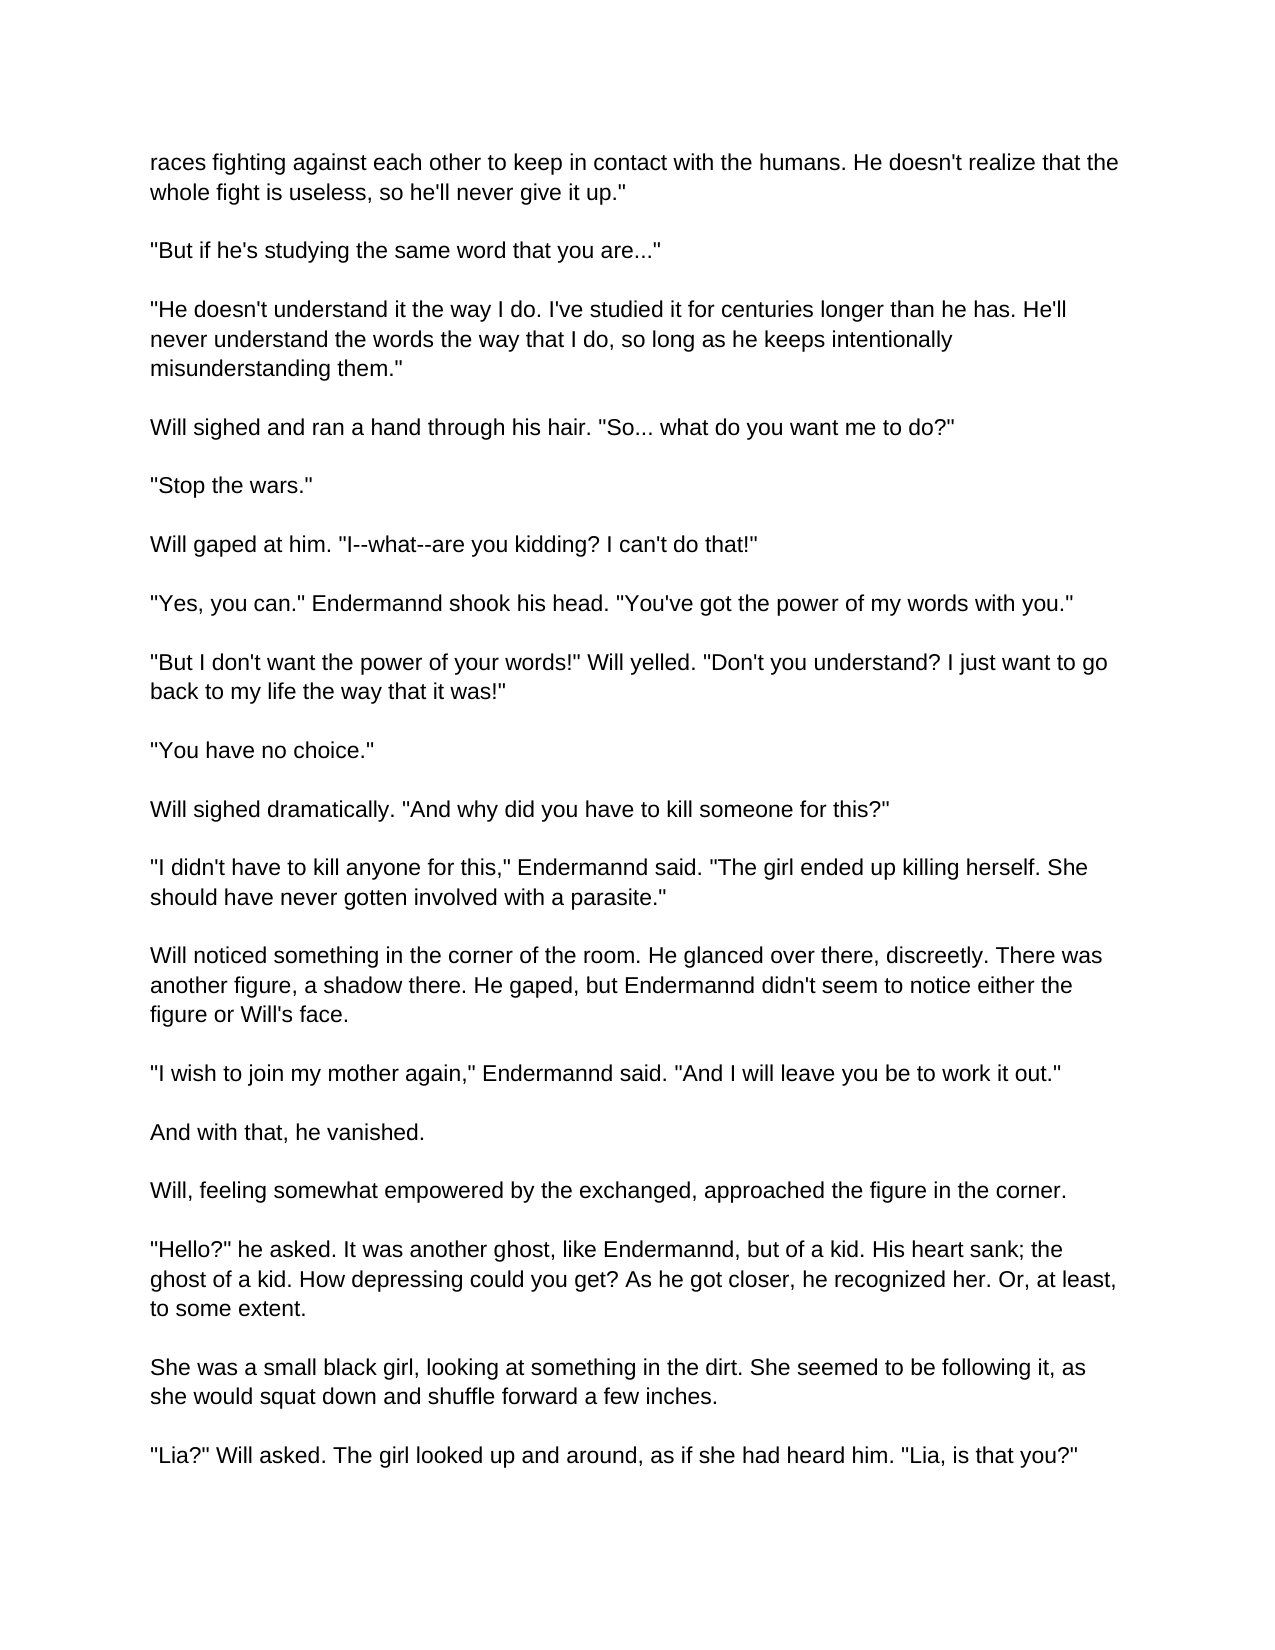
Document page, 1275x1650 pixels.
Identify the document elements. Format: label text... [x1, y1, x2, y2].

text races fighting against each other to keep in contact with the humans. He doesn't realize that the whole fight is useless, so he'll never give it up." [150, 150, 1125, 205]
text "He doesn't understand it the way I do. I've studied it for centuries longer than he has. He'll never understand the words the way that I do, so long as he keeps intentionally misunderstanding them." [150, 297, 1125, 381]
text And with that, he vanished. [150, 1119, 1125, 1145]
text Will noticed something in the corner of the room. He glanced over there, discreetly. There was another figure, a shadow there. He gaped, but Endermannd didn't seem to notice either the figure or Will's face. [150, 943, 1125, 1027]
text "Hello?" he asked. It was another ghost, like Endermannd, but of a kid. His heart sank; the ghost of a kid. How depressing could you get? As he got closer, he recognized her. Or, at least, to some extent. [150, 1237, 1125, 1321]
text "But if he's studying the same word that you are..." [150, 238, 1125, 264]
text Will, feeling somewhat empowered by the exchanged, approached the figure in the corner. [150, 1178, 1125, 1204]
text She was a small black girl, looking at something in the dirt. She seemed to be following it, as she would squat down and shuffle forward a few inches. [150, 1354, 1125, 1409]
text "Stop the wars." [150, 473, 1125, 499]
text Will sighed dramatically. "And why did you have to kill someone for this?" [150, 796, 1125, 822]
text "I didn't have to kill anyone for this," Endermannd said. "The girl ended up killing herself. She should have never gotten involved with a parasite." [150, 855, 1125, 910]
text Will gaped at him. "I--what--are you kidding? I can't do that!" [150, 532, 1125, 557]
text "You have no choice." [150, 737, 1125, 763]
text "But I don't want the power of your words!" Will yelled. "Don't you understand? I just want to go back to my life the way that it was!" [150, 649, 1125, 704]
text "Yes, you can." Endermannd shook his head. "You've got the power of my words with you." [150, 591, 1125, 616]
text "Lia?" Will asked. The girl looked up and around, as if she had heard him. "Lia, is that you?" [150, 1442, 1125, 1468]
text Will sighed and ran a hand through his hair. "So... what do you want me to do?" [150, 414, 1125, 440]
text "I wish to join my mother again," Endermannd said. "And I will leave you be to work it out." [150, 1061, 1125, 1086]
